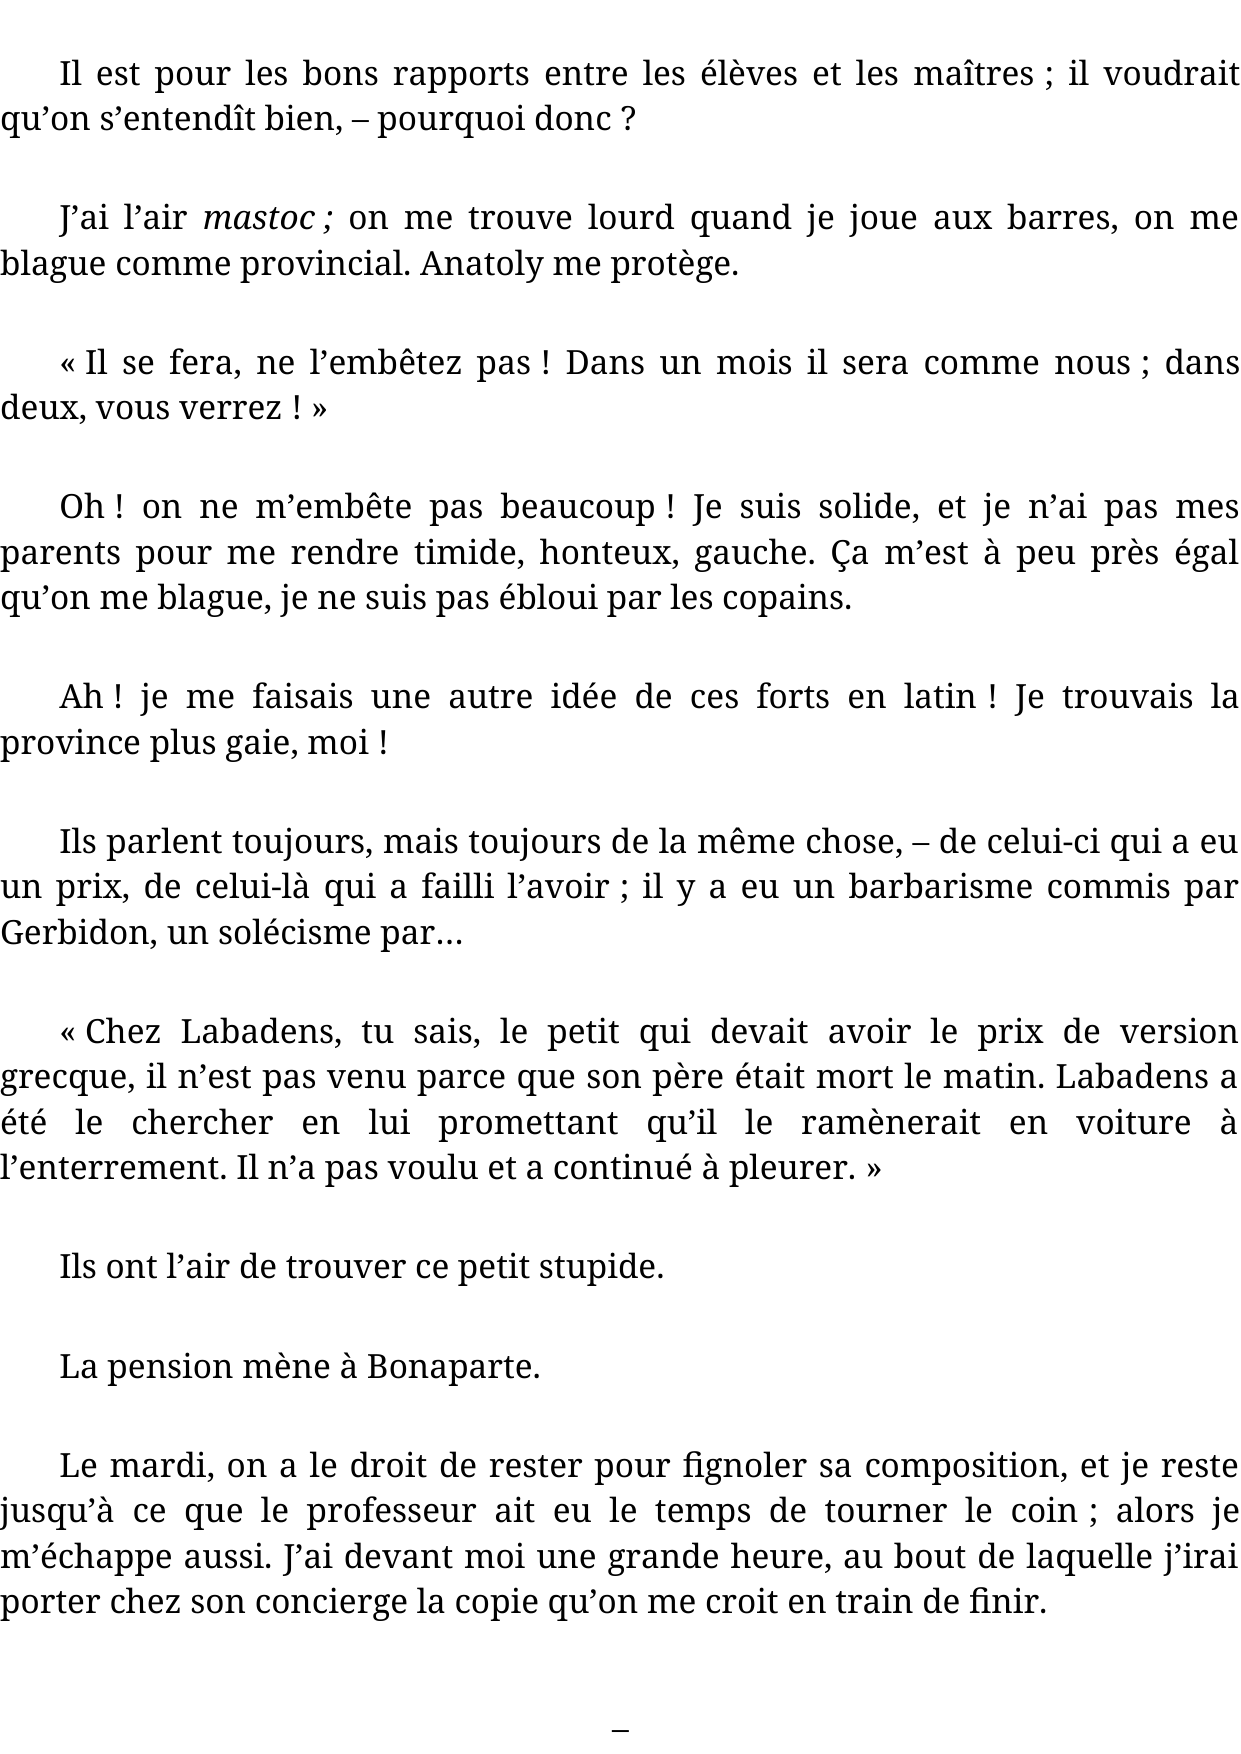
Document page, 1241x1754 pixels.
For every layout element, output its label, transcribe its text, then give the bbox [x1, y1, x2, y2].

text Ils ont l’air de trouver ce petit stupide. [0, 1243, 1240, 1289]
text Ah ! je me faisais une autre idée de ces forts en latin ! Je trouvais la province plus gaie, moi ! [0, 673, 1240, 764]
text Ils parlent toujours, mais toujours de la même chose, – de celui-ci qui a eu un prix, de celui-là qui a failli l’avoir ; il y a eu un barbarisme commis par Gerbidon, un solécisme par… [0, 818, 1240, 954]
text « Il se fera, ne l’embêtez pas ! Dans un mois il sera comme nous ; dans deux, vous verrez ! » [0, 339, 1240, 429]
text Le mardi, on a le droit de rester pour fignoler sa composition, et je reste jusqu’à ce que le professeur ait eu le temps de tourner le coin ; alors je m’échappe aussi. J’ai devant moi une grande heure, au bout de laquelle j’irai porter chez son concierge la copie qu’on me croit en train de finir. [0, 1442, 1240, 1623]
text Il est pour les bons rapports entre les élèves et les maîtres ; il voudrait qu’on s’entendît bien, – pourquoi donc ? [0, 49, 1240, 140]
text J’ai l’air mastoc ; on me trouve lourd quand je joue aux barres, on me blague comme provincial. Anatoly me protège. [0, 194, 1240, 285]
text La pension mène à Bonaparte. [0, 1342, 1240, 1388]
text « Chez Labadens, tu sais, le petit qui devait avoir le prix de version grecque, il n’est pas venu parce que son père était mort le matin. Labadens a été le chercher en lui promettant qu’il le ramènerait en voiture à l’enterrement. Il n’a pas voulu et a continué à pleurer. » [0, 1008, 1240, 1189]
text Oh ! on ne m’embête pas beaucoup ! Je suis solide, et je n’ai pas mes parents pour me rendre timide, honteux, gauche. Ça m’est à peu près égal qu’on me blague, je ne suis pas ébloui par les copains. [0, 483, 1240, 619]
